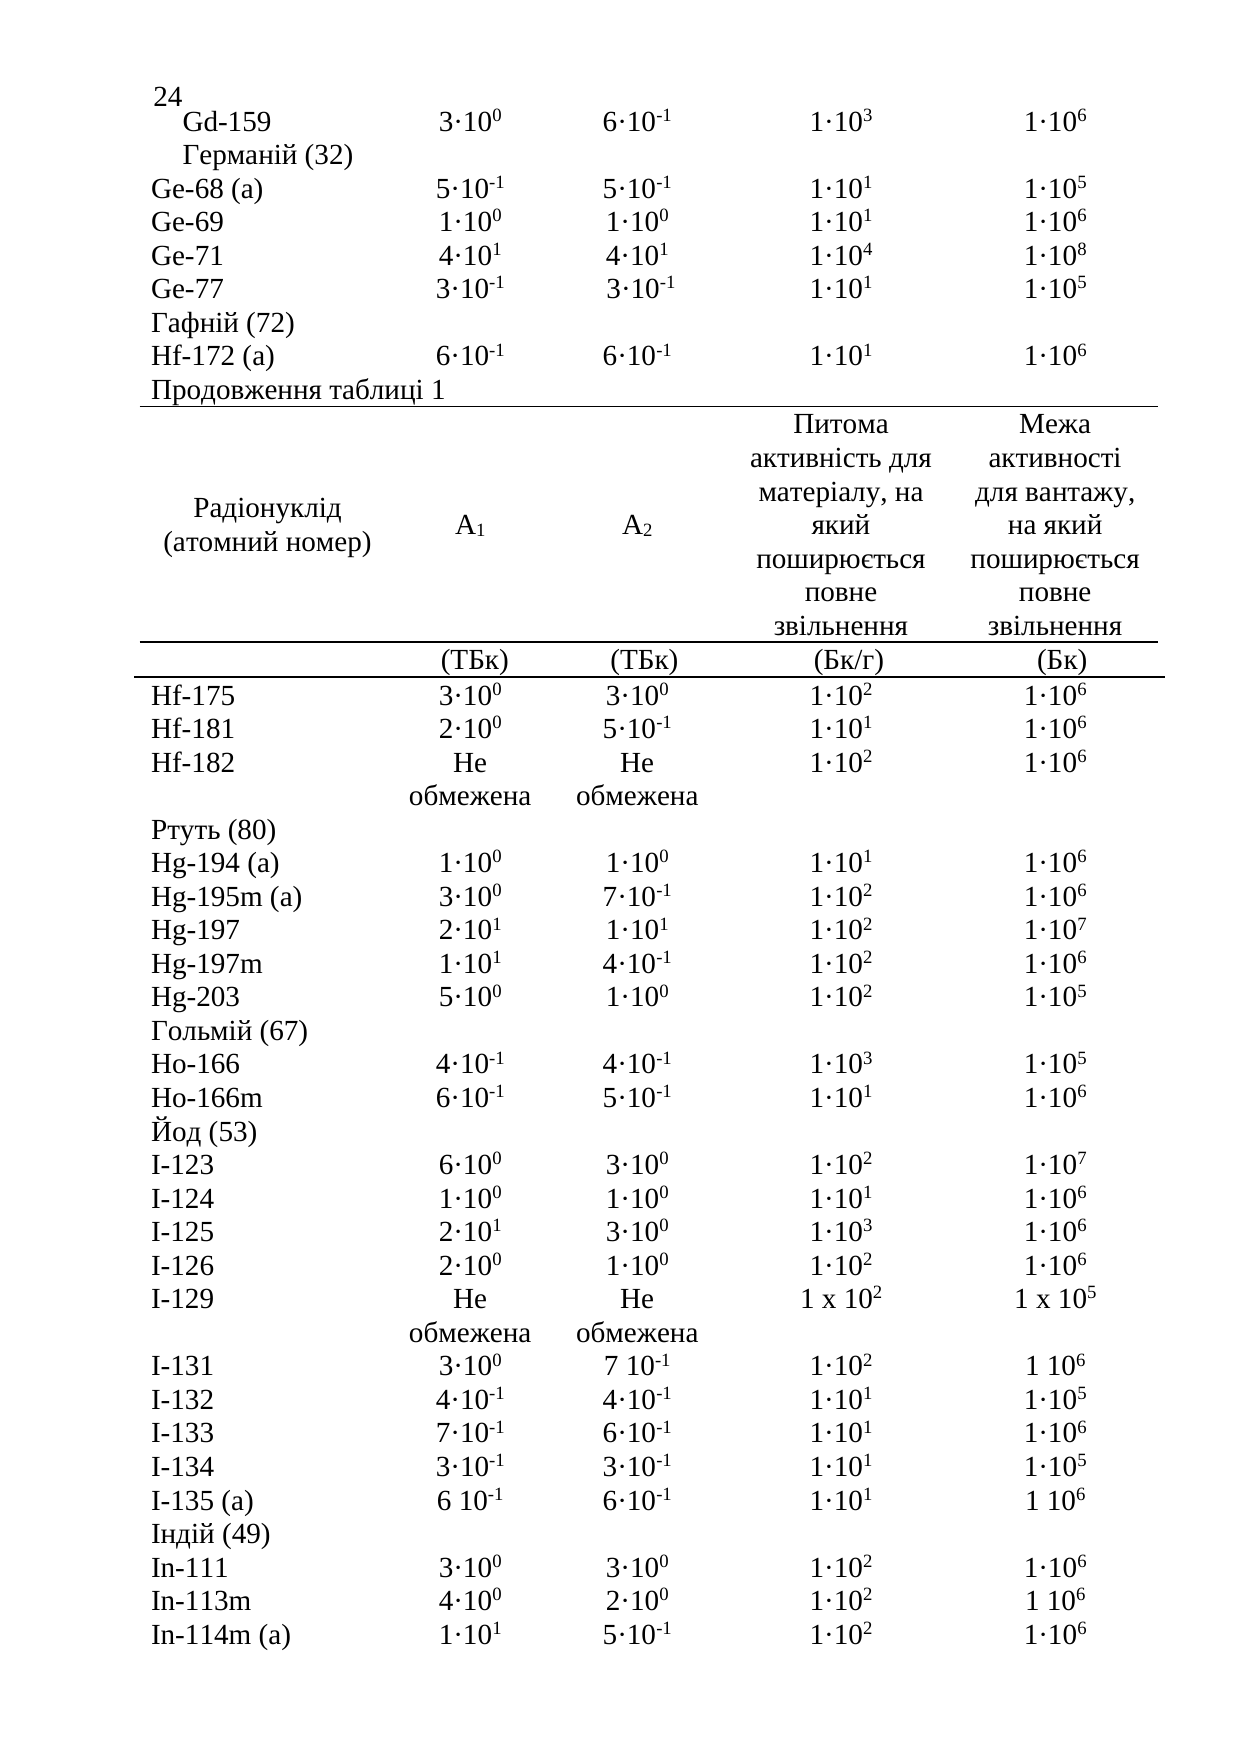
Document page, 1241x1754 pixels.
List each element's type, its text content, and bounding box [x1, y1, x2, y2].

table_cell 1·102 [729, 1349, 952, 1382]
table_cell [1158, 1583, 1165, 1617]
table_cell [134, 406, 139, 641]
table_cell [134, 104, 139, 137]
table_cell [140, 104, 153, 137]
table_cell 1·106 [953, 711, 1157, 745]
table_cell 1 106 [953, 1349, 1157, 1382]
table_cell 1·100 [545, 1181, 729, 1214]
table_cell [134, 372, 139, 406]
table_cell [134, 1349, 139, 1382]
table_cell [395, 1114, 545, 1147]
table_cell [729, 1516, 952, 1550]
table_cell Ge-69 [140, 204, 395, 238]
table_cell Hg-194 (a) [140, 845, 395, 879]
table_cell Ge-71 [140, 238, 395, 271]
table_cell 6·10-1 [545, 339, 729, 372]
table_cell 1 106 [953, 1483, 1157, 1516]
table_cell [134, 1013, 139, 1047]
table_cell 1·101 [729, 1080, 952, 1114]
table_cell I-129 [140, 1281, 395, 1348]
table_cell [1158, 1047, 1165, 1080]
table_cell 5·10-1 [545, 1080, 729, 1114]
table_cell Hf-175 [140, 678, 395, 711]
table_cell [1158, 1550, 1165, 1583]
table_cell 4·10-1 [545, 1047, 729, 1080]
table_cell 1·101 [729, 1449, 952, 1483]
table_cell [545, 1516, 729, 1550]
table_cell [1158, 238, 1165, 271]
table_cell 1 х 102 [729, 1281, 952, 1348]
table_cell [134, 1248, 139, 1281]
table_cell [134, 1047, 139, 1080]
table_cell I-133 [140, 1416, 395, 1449]
table_cell 3·10-1 [545, 271, 729, 305]
table_cell I-131 [140, 1349, 395, 1382]
table_cell [1158, 1080, 1165, 1114]
table_cell 3·10-1 [395, 271, 545, 305]
table_cell [1158, 104, 1165, 137]
table_cell 2·100 [545, 1583, 729, 1617]
table_cell 1·105 [953, 171, 1157, 204]
table_cell 1·106 [953, 678, 1157, 711]
table_cell [1158, 678, 1165, 711]
table_cell [134, 1617, 139, 1650]
table_cell [134, 271, 139, 305]
table_cell [134, 1281, 139, 1348]
table_cell [1158, 1248, 1165, 1281]
table_cell А2 [545, 407, 729, 641]
table_cell 1·105 [953, 980, 1157, 1013]
table_cell [1158, 204, 1165, 238]
table_cell Питома активність для матеріалу, на який поширюється повне звільнення [729, 407, 952, 641]
table_cell [1158, 980, 1165, 1013]
table_cell Гафній (72) [140, 305, 395, 338]
table_cell 1 х 105 [953, 1281, 1157, 1348]
table_cell 1·101 [395, 1617, 545, 1650]
table_cell 3·100 [395, 104, 545, 137]
table_cell 1·102 [729, 1583, 952, 1617]
table_cell [1158, 406, 1165, 641]
table_cell [1158, 1114, 1165, 1147]
table_cell 3·100 [545, 1147, 729, 1181]
table_cell [134, 1080, 139, 1114]
table_cell [545, 305, 729, 338]
table_cell [134, 1483, 139, 1516]
table_cell 1·101 [395, 946, 545, 979]
table_cell 4·100 [395, 1583, 545, 1617]
table_cell 2·100 [395, 711, 545, 745]
table_cell Ртуть (80) [140, 812, 395, 845]
table_cell 1·102 [729, 1550, 952, 1583]
table_cell 3·100 [395, 678, 545, 711]
table_cell 1·107 [953, 1147, 1157, 1181]
table_cell 7·10-1 [395, 1416, 545, 1449]
table_cell 7·10-1 [545, 879, 729, 912]
table_cell Йод (53) [140, 1114, 395, 1147]
table_cell 1·102 [729, 946, 952, 979]
table_cell [1158, 1349, 1165, 1382]
table_cell 7 10-1 [545, 1349, 729, 1382]
table_cell [953, 137, 1157, 171]
table_cell [729, 305, 952, 338]
table_cell 6·10-1 [545, 104, 729, 137]
table_cell [1158, 1416, 1165, 1449]
table_cell Hf-172 (a) [140, 339, 395, 372]
table_cell Hg-197 [140, 913, 395, 946]
table_cell 3·10-1 [395, 1449, 545, 1483]
table_cell 6·10-1 [395, 339, 545, 372]
table_cell [134, 1382, 139, 1416]
table_cell 1·100 [545, 845, 729, 879]
table_cell [1158, 1617, 1165, 1650]
table_cell [729, 137, 952, 171]
table_cell [134, 711, 139, 745]
table_cell 1·101 [729, 171, 952, 204]
table_cell 1·101 [729, 339, 952, 372]
table_cell 3·100 [395, 879, 545, 912]
table_cell 1·101 [729, 1483, 952, 1516]
table_cell 1·102 [729, 879, 952, 912]
table_cell [1158, 1483, 1165, 1516]
table_cell Радіонуклід (атомний номер) [140, 407, 395, 641]
table_cell 1·101 [729, 845, 952, 879]
table_cell [134, 1214, 139, 1248]
table_cell [134, 1583, 139, 1617]
table_cell 1·106 [953, 1248, 1157, 1281]
table_cell 1·102 [729, 1617, 952, 1650]
table_cell [134, 171, 139, 204]
table_cell 1·105 [953, 1382, 1157, 1416]
table_cell 3·10-1 [545, 1449, 729, 1483]
table_cell [1158, 1147, 1165, 1181]
table_cell 1·106 [953, 1181, 1157, 1214]
table_cell [134, 1516, 139, 1550]
table_cell 6·100 [395, 1147, 545, 1181]
table_cell [953, 1114, 1157, 1147]
table_cell 1·102 [729, 913, 952, 946]
table_cell [953, 1013, 1157, 1047]
table_cell 4·10-1 [545, 946, 729, 979]
table_cell [134, 1550, 139, 1583]
table_cell [1158, 171, 1165, 204]
table_cell 1·101 [729, 1382, 952, 1416]
table_cell 1·106 [953, 1416, 1157, 1449]
table_cell А1 [395, 407, 545, 641]
table_cell 4·101 [545, 238, 729, 271]
table_cell [1158, 1449, 1165, 1483]
table_cell [1158, 913, 1165, 946]
table_cell 5·100 [395, 980, 545, 1013]
table_cell 1·102 [729, 980, 952, 1013]
table_cell 1·106 [953, 104, 1157, 137]
table_cell 4·101 [395, 238, 545, 271]
table_cell [1158, 745, 1165, 812]
table_cell 1·102 [729, 678, 952, 711]
table_cell 5·10-1 [395, 171, 545, 204]
table_cell [395, 812, 545, 845]
table_cell Не обмежена [395, 1281, 545, 1348]
table_cell 6·10-1 [545, 1483, 729, 1516]
table_cell 5·10-1 [545, 1617, 729, 1650]
table_cell 2·101 [395, 1214, 545, 1248]
table_cell [1158, 271, 1165, 305]
table_cell [1158, 339, 1165, 372]
table_cell Hf-182 [140, 745, 395, 812]
table_cell [729, 1013, 952, 1047]
table_cell Ho-166m [140, 1080, 395, 1114]
table_cell 1·100 [545, 204, 729, 238]
table_cell 3·100 [545, 1214, 729, 1248]
table_cell [545, 1114, 729, 1147]
table_cell 1·106 [953, 339, 1157, 372]
table_cell 1·106 [953, 1214, 1157, 1248]
table_cell 1·106 [953, 1617, 1157, 1650]
table_cell I-126 [140, 1248, 395, 1281]
table_cell [134, 812, 139, 845]
table_cell [134, 678, 139, 711]
table_cell 1·100 [395, 1181, 545, 1214]
table_cell I-132 [140, 1382, 395, 1416]
table_cell Межа активності для вантажу, на який поширюється повне звільнення [953, 407, 1157, 641]
table_cell [134, 1416, 139, 1449]
table_cell 1·106 [953, 879, 1157, 912]
table_cell [134, 879, 139, 912]
table_cell 1·102 [729, 1147, 952, 1181]
table_cell Gd-159 [182, 104, 395, 137]
table_cell 1·106 [953, 1550, 1157, 1583]
table_cell (ТБк) [400, 643, 549, 676]
table_cell 1·103 [729, 1214, 952, 1248]
table_cell [134, 980, 139, 1013]
table_cell Продовження таблиці 1 [140, 372, 952, 406]
table_cell [729, 1114, 952, 1147]
table_cell [545, 137, 729, 171]
table_cell [1158, 845, 1165, 879]
table_cell 1·101 [729, 1416, 952, 1449]
table_cell [953, 812, 1157, 845]
table_cell [1158, 372, 1165, 406]
table_cell (ТБк) [550, 643, 739, 676]
table_cell 5·10-1 [545, 171, 729, 204]
table_cell In-111 [140, 1550, 395, 1583]
table_cell Не обмежена [545, 1281, 729, 1348]
table_cell Ho-166 [140, 1047, 395, 1080]
table_cell Ge-77 [140, 271, 395, 305]
table_cell [953, 1516, 1157, 1550]
table_cell [134, 845, 139, 879]
table_cell 1·100 [545, 980, 729, 1013]
table_cell [395, 137, 545, 171]
table_cell 3·100 [545, 1550, 729, 1583]
table_cell [1158, 1214, 1165, 1248]
table_cell [134, 1147, 139, 1181]
table_cell (Бк) [959, 641, 1165, 676]
table_cell 1·104 [729, 238, 952, 271]
table_cell Hg-203 [140, 980, 395, 1013]
table_cell 1·101 [545, 913, 729, 946]
table_cell [1158, 879, 1165, 912]
table_cell 1·101 [729, 271, 952, 305]
table_cell 1·105 [953, 1047, 1157, 1080]
table_cell Hg-195m (a) [140, 879, 395, 912]
table_cell Індій (49) [140, 1516, 395, 1550]
table_cell [1158, 946, 1165, 979]
table_cell [545, 1013, 729, 1047]
table_cell 2·100 [395, 1248, 545, 1281]
table_cell 1·105 [953, 271, 1157, 305]
table_cell 2·101 [395, 913, 545, 946]
table_cell I-134 [140, 1449, 395, 1483]
table_cell 1·106 [953, 204, 1157, 238]
table_cell 1·103 [729, 104, 952, 137]
table_cell [134, 641, 400, 676]
table_cell 3·100 [395, 1550, 545, 1583]
table_cell [395, 1516, 545, 1550]
table_cell [1158, 305, 1165, 338]
table_cell [134, 1181, 139, 1214]
table_cell [134, 204, 139, 238]
table_cell Не обмежена [545, 745, 729, 812]
table_cell 4·10-1 [395, 1382, 545, 1416]
table_cell 1 106 [953, 1583, 1157, 1617]
table_cell 1·103 [729, 1047, 952, 1080]
table_cell [134, 238, 139, 271]
table_cell [1158, 1382, 1165, 1416]
table_cell 1·106 [953, 745, 1157, 812]
table_cell [134, 913, 139, 946]
table_cell 1·102 [729, 745, 952, 812]
table_cell [395, 305, 545, 338]
table_cell [729, 812, 952, 845]
table_cell Hf-181 [140, 711, 395, 745]
table_cell Не обмежена [395, 745, 545, 812]
table_cell [1158, 1516, 1165, 1550]
table_cell 1·101 [729, 711, 952, 745]
table_cell [1158, 1013, 1165, 1047]
table_cell 1·100 [395, 845, 545, 879]
table_cell 1·106 [953, 1080, 1157, 1114]
table_cell 1·108 [953, 238, 1157, 271]
table_cell 1·100 [545, 1248, 729, 1281]
table_cell (Бк/г) [739, 643, 959, 676]
table_cell [134, 1449, 139, 1483]
table_cell 4·10-1 [395, 1047, 545, 1080]
table_cell Ge-68 (a) [140, 171, 395, 204]
table_cell Германій (32) [140, 137, 395, 171]
table_cell 1·105 [953, 1449, 1157, 1483]
table_cell 1·106 [953, 946, 1157, 979]
table_cell 1·101 [729, 204, 952, 238]
table_cell 3·100 [395, 1349, 545, 1382]
table_cell [545, 812, 729, 845]
table_cell I-124 [140, 1181, 395, 1214]
table_cell [1158, 1281, 1165, 1348]
table_cell 6·10-1 [395, 1080, 545, 1114]
table_cell [1158, 137, 1165, 171]
table_cell [395, 1013, 545, 1047]
table_cell [134, 137, 139, 171]
table_cell 6·10-1 [545, 1416, 729, 1449]
table_cell [134, 745, 139, 812]
table_cell 1·106 [953, 845, 1157, 879]
table_cell [1158, 711, 1165, 745]
table_cell In-114m (a) [140, 1617, 395, 1650]
table_cell 1·102 [729, 1248, 952, 1281]
table_cell I-135 (a) [140, 1483, 395, 1516]
table_cell I-125 [140, 1214, 395, 1248]
table_cell [953, 372, 1157, 406]
table_cell [1158, 812, 1165, 845]
table_cell 4·10-1 [545, 1382, 729, 1416]
table_cell 6 10-1 [395, 1483, 545, 1516]
table_cell 1·100 [395, 204, 545, 238]
table_cell [953, 305, 1157, 338]
table_cell I-123 [140, 1147, 395, 1181]
table_cell [1158, 1181, 1165, 1214]
table_cell Hg-197m [140, 946, 395, 979]
table_cell [134, 339, 139, 372]
table_cell 1·101 [729, 1181, 952, 1214]
table_cell 3·100 [545, 678, 729, 711]
table_cell [134, 946, 139, 979]
table_cell 5·10-1 [545, 711, 729, 745]
table_cell [134, 305, 139, 338]
table_cell 1·107 [953, 913, 1157, 946]
table_cell [134, 1114, 139, 1147]
table_cell Гольмій (67) [140, 1013, 395, 1047]
table_cell In-113m [140, 1583, 395, 1617]
